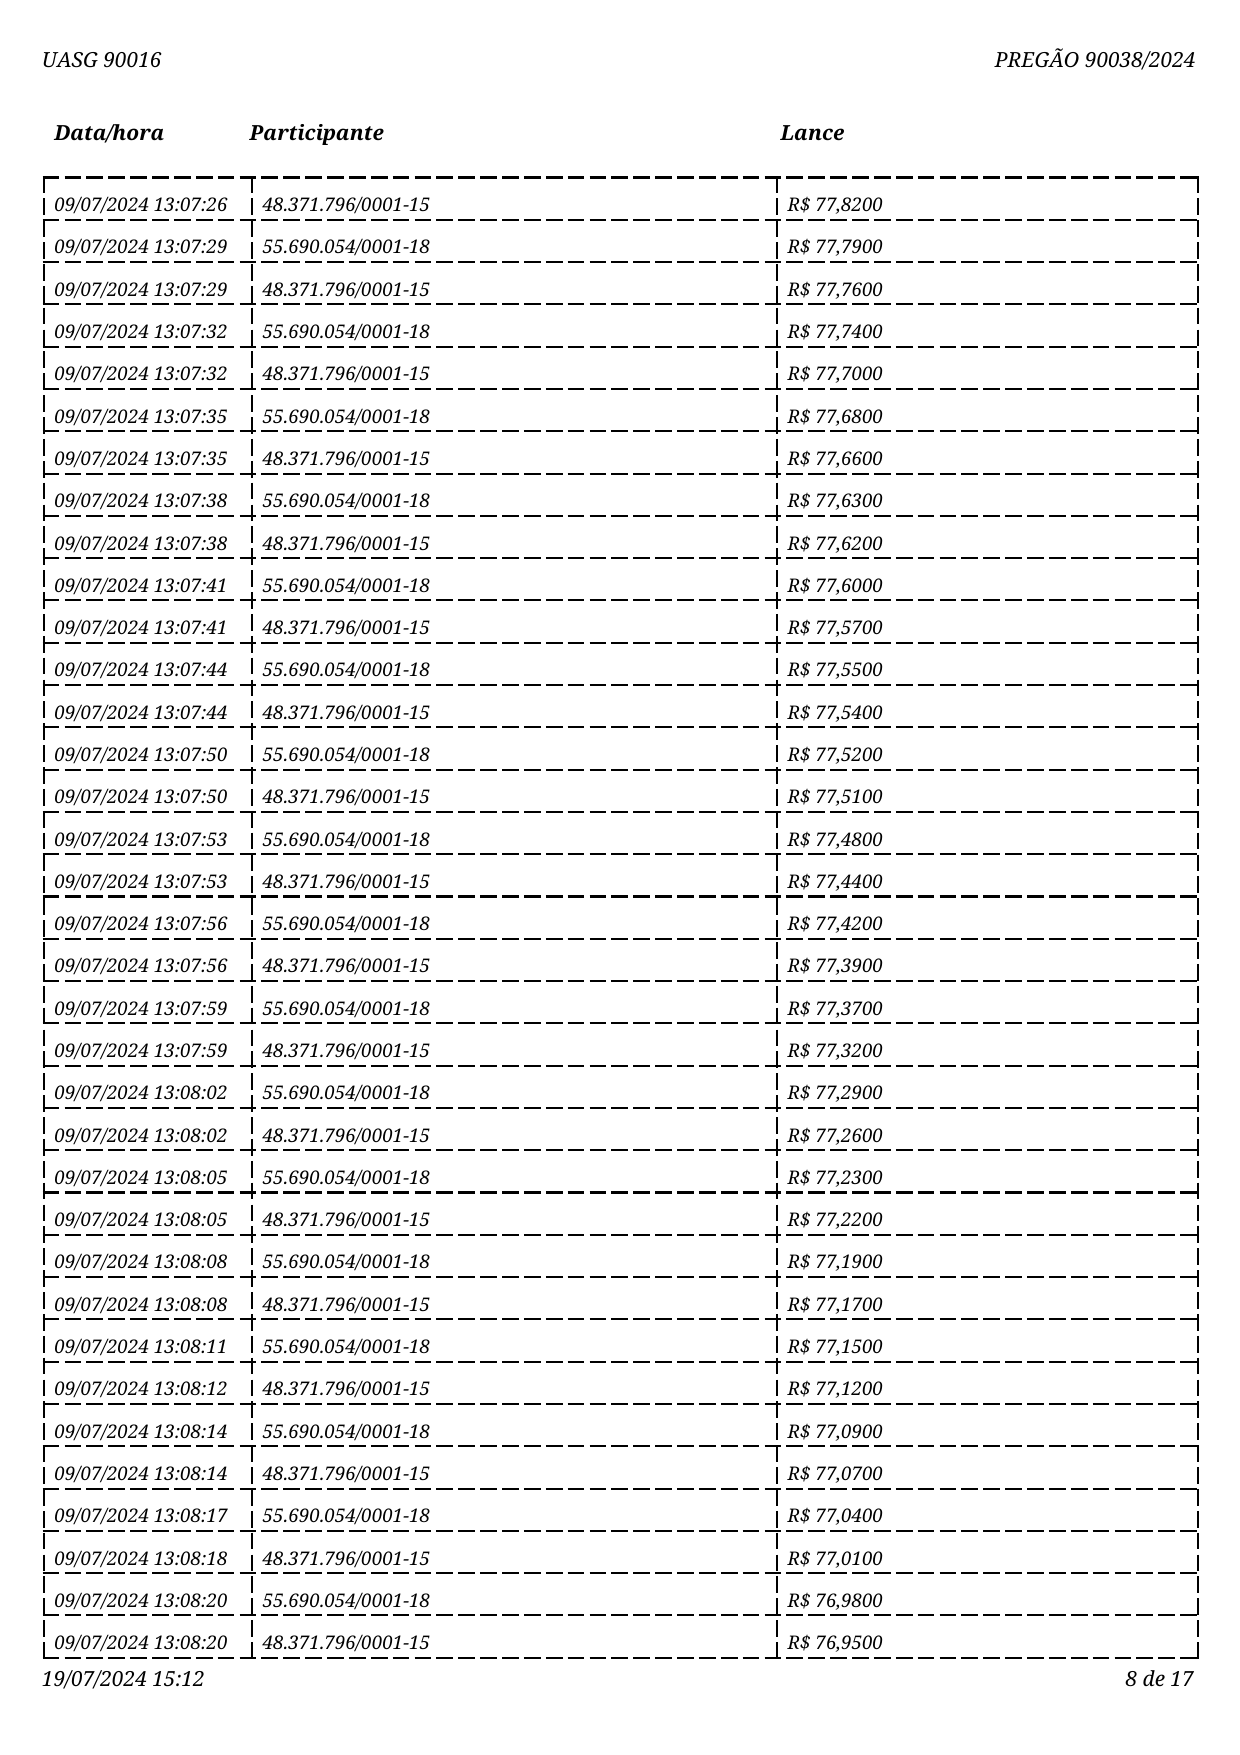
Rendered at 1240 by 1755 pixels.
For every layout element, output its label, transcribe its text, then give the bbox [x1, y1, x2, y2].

table_cell R$ 77,0100 [777, 1530, 1198, 1572]
table_cell 55.690.054/0001-18 [252, 557, 777, 599]
table_cell 55.690.054/0001-18 [252, 1149, 777, 1191]
table_cell 09/07/2024 13:08:14 [44, 1403, 252, 1445]
table_cell R$ 77,2900 [777, 1065, 1198, 1107]
table_cell R$ 76,9500 [777, 1614, 1198, 1657]
table_cell 55.690.054/0001-18 [252, 1065, 777, 1107]
table_cell 48.371.796/0001-15 [252, 515, 777, 557]
table_cell 55.690.054/0001-18 [252, 473, 777, 515]
table_cell 48.371.796/0001-15 [252, 1445, 777, 1487]
table_cell R$ 77,3900 [777, 938, 1198, 980]
table_cell 09/07/2024 13:07:35 [44, 430, 252, 472]
table_cell R$ 77,5400 [777, 684, 1198, 726]
table_cell 48.371.796/0001-15 [252, 346, 777, 388]
table_cell R$ 77,5700 [777, 599, 1198, 642]
table_cell 09/07/2024 13:07:38 [44, 515, 252, 557]
table_cell 48.371.796/0001-15 [252, 769, 777, 811]
table_cell R$ 77,5500 [777, 642, 1198, 684]
table_cell R$ 77,7000 [777, 346, 1198, 388]
table_cell R$ 77,4400 [777, 853, 1198, 895]
table_cell 55.690.054/0001-18 [252, 726, 777, 768]
table_cell 09/07/2024 13:07:29 [44, 219, 252, 261]
table_cell R$ 77,1200 [777, 1361, 1198, 1403]
table_cell 09/07/2024 13:08:12 [44, 1361, 252, 1403]
table_cell R$ 77,4800 [777, 811, 1198, 853]
table_cell 09/07/2024 13:08:05 [44, 1149, 252, 1191]
table_cell R$ 77,1500 [777, 1318, 1198, 1361]
table_cell 09/07/2024 13:08:11 [44, 1318, 252, 1361]
table_cell 09/07/2024 13:07:29 [44, 261, 252, 303]
table_cell R$ 77,2300 [777, 1149, 1198, 1191]
table_cell 55.690.054/0001-18 [252, 642, 777, 684]
table_cell R$ 77,6000 [777, 557, 1198, 599]
table_cell 55.690.054/0001-18 [252, 1403, 777, 1445]
table_header R$ 77,8200 [777, 176, 1198, 219]
table_cell 09/07/2024 13:07:32 [44, 346, 252, 388]
table_cell R$ 76,9800 [777, 1572, 1198, 1614]
table_cell 09/07/2024 13:08:08 [44, 1234, 252, 1276]
table_cell R$ 77,5100 [777, 769, 1198, 811]
table_cell 55.690.054/0001-18 [252, 388, 777, 430]
table_cell 48.371.796/0001-15 [252, 261, 777, 303]
table_cell R$ 77,6600 [777, 430, 1198, 472]
table_cell R$ 77,6800 [777, 388, 1198, 430]
table_cell 09/07/2024 13:07:53 [44, 853, 252, 895]
table_cell R$ 77,0400 [777, 1488, 1198, 1530]
table_cell 09/07/2024 13:07:35 [44, 388, 252, 430]
table_cell R$ 77,7600 [777, 261, 1198, 303]
table_cell R$ 77,7400 [777, 303, 1198, 346]
table_cell 48.371.796/0001-15 [252, 1022, 777, 1064]
table_cell 55.690.054/0001-18 [252, 1488, 777, 1530]
table_cell R$ 77,0700 [777, 1445, 1198, 1487]
table_cell 09/07/2024 13:07:32 [44, 303, 252, 346]
table_cell 09/07/2024 13:07:50 [44, 726, 252, 768]
table_cell 55.690.054/0001-18 [252, 1572, 777, 1614]
table_cell 09/07/2024 13:07:38 [44, 473, 252, 515]
table_cell 09/07/2024 13:07:53 [44, 811, 252, 853]
table_cell 09/07/2024 13:07:59 [44, 1022, 252, 1064]
table_cell 48.371.796/0001-15 [252, 1361, 777, 1403]
table_cell R$ 77,2200 [777, 1191, 1198, 1234]
table_header 48.371.796/0001-15 [252, 176, 777, 219]
table_cell R$ 77,0900 [777, 1403, 1198, 1445]
table_cell R$ 77,7900 [777, 219, 1198, 261]
table_cell 48.371.796/0001-15 [252, 1530, 777, 1572]
table_cell 55.690.054/0001-18 [252, 895, 777, 938]
table_cell 09/07/2024 13:08:02 [44, 1107, 252, 1149]
table_cell 55.690.054/0001-18 [252, 1234, 777, 1276]
table_cell 09/07/2024 13:08:18 [44, 1530, 252, 1572]
table_cell R$ 77,1900 [777, 1234, 1198, 1276]
table_cell 09/07/2024 13:07:59 [44, 980, 252, 1022]
table_cell 09/07/2024 13:07:44 [44, 684, 252, 726]
table_cell 55.690.054/0001-18 [252, 811, 777, 853]
table_cell 55.690.054/0001-18 [252, 303, 777, 346]
table_cell 09/07/2024 13:08:08 [44, 1276, 252, 1318]
table_cell R$ 77,4200 [777, 895, 1198, 938]
table_cell 48.371.796/0001-15 [252, 938, 777, 980]
table_cell 48.371.796/0001-15 [252, 430, 777, 472]
table_cell 09/07/2024 13:07:56 [44, 938, 252, 980]
table_cell 09/07/2024 13:08:02 [44, 1065, 252, 1107]
table_cell 55.690.054/0001-18 [252, 1318, 777, 1361]
table_cell 48.371.796/0001-15 [252, 684, 777, 726]
table_cell R$ 77,1700 [777, 1276, 1198, 1318]
table_cell R$ 77,3200 [777, 1022, 1198, 1064]
table_cell 48.371.796/0001-15 [252, 1107, 777, 1149]
table_cell 55.690.054/0001-18 [252, 219, 777, 261]
table_header 09/07/2024 13:07:26 [44, 176, 252, 219]
table_cell 09/07/2024 13:07:41 [44, 599, 252, 642]
table_cell 09/07/2024 13:08:05 [44, 1191, 252, 1234]
table_cell R$ 77,6300 [777, 473, 1198, 515]
table_cell R$ 77,6200 [777, 515, 1198, 557]
table_cell 48.371.796/0001-15 [252, 853, 777, 895]
table_cell 55.690.054/0001-18 [252, 980, 777, 1022]
table_cell 09/07/2024 13:07:56 [44, 895, 252, 938]
table_cell 09/07/2024 13:07:41 [44, 557, 252, 599]
table_cell 48.371.796/0001-15 [252, 1614, 777, 1657]
table_cell 09/07/2024 13:08:20 [44, 1572, 252, 1614]
table_cell R$ 77,5200 [777, 726, 1198, 768]
table_cell 48.371.796/0001-15 [252, 599, 777, 642]
table_cell 48.371.796/0001-15 [252, 1276, 777, 1318]
table_cell 09/07/2024 13:07:44 [44, 642, 252, 684]
table_cell 48.371.796/0001-15 [252, 1191, 777, 1234]
table_cell 09/07/2024 13:08:20 [44, 1614, 252, 1657]
table_cell 09/07/2024 13:07:50 [44, 769, 252, 811]
table_cell 09/07/2024 13:08:17 [44, 1488, 252, 1530]
table_cell R$ 77,3700 [777, 980, 1198, 1022]
table_cell 09/07/2024 13:08:14 [44, 1445, 252, 1487]
table_cell R$ 77,2600 [777, 1107, 1198, 1149]
